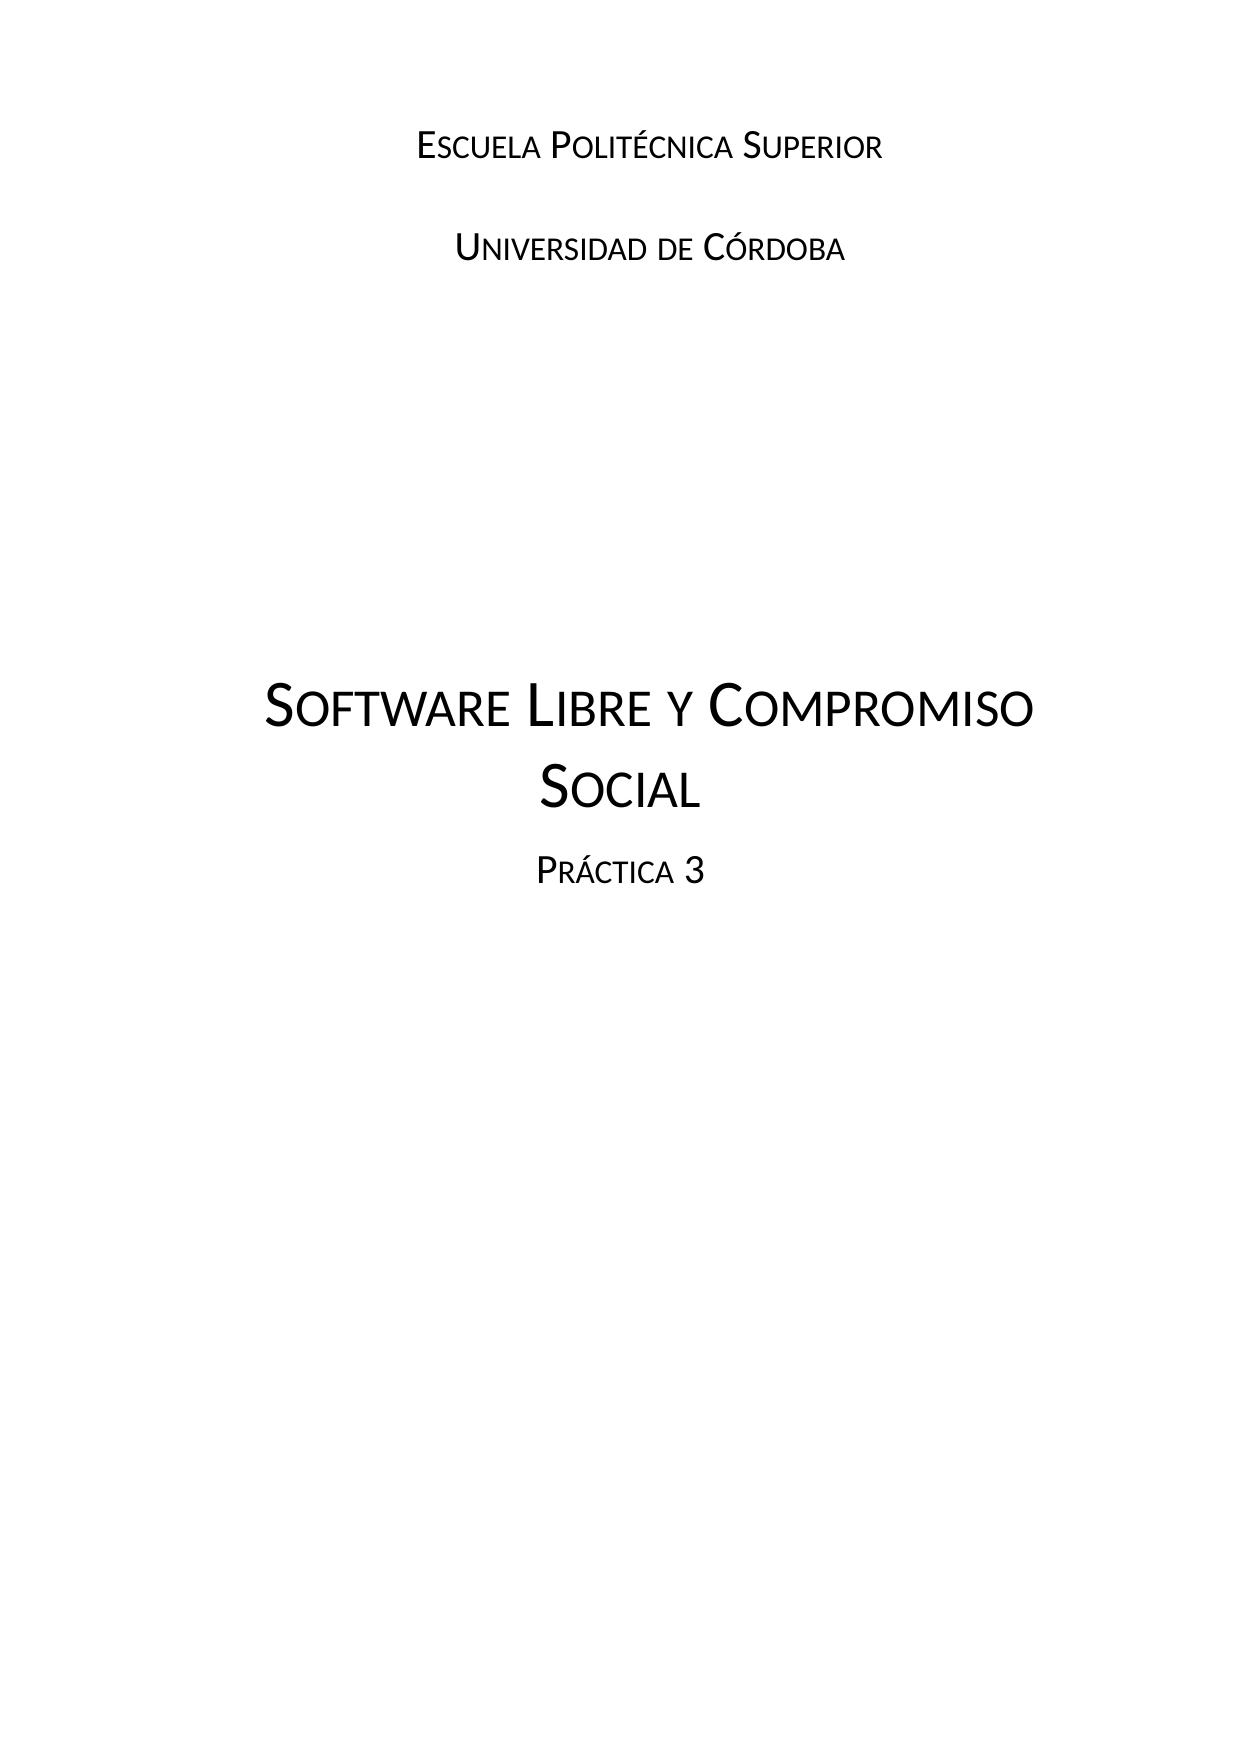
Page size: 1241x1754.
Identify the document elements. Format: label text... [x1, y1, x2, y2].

text Escuela Politécnica Superior [118, 118, 1122, 169]
text Universidad de Córdoba [118, 220, 1122, 271]
title Software Libre y Compromiso Social [118, 662, 1122, 824]
subtitle Práctica 3 [118, 843, 1122, 894]
